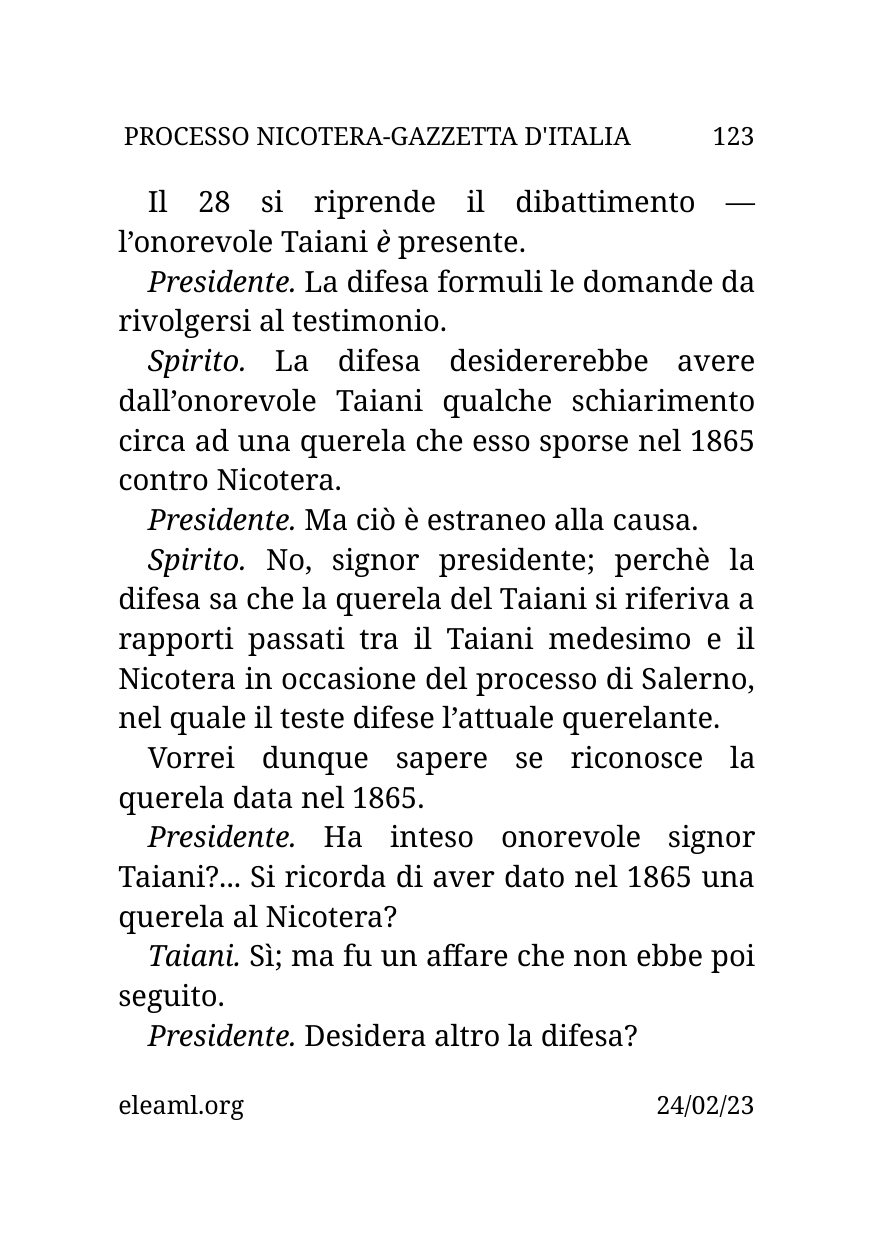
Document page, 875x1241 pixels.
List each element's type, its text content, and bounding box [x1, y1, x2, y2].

text Spirito. No, signor presidente; perchè la difesa sa che la querela del Taiani si riferiva a rapporti passati tra il Taiani medesimo e il Nicotera in occasione del processo di Salerno, nel quale il teste difese l’attuale querelante. [118, 539, 756, 737]
text Il 28 si riprende il dibattimento — l’onorevole Taiani è presente. [118, 182, 756, 261]
text Presidente. Desidera altro la difesa? [118, 1015, 756, 1055]
text Presidente. Ha inteso onorevole signor Taiani?... Si ricorda di aver dato nel 1865 una querela al Nicotera? [118, 817, 756, 936]
text Taiani. Sì; ma fu un affare che non ebbe poi seguito. [118, 936, 756, 1015]
text Spirito. La difesa desidererebbe avere dall’onorevole Taiani qualche schiarimento circa ad una querela che esso sporse nel 1865 contro Nicotera. [118, 340, 756, 499]
text Presidente. La difesa formuli le domande da rivolgersi al testimonio. [118, 261, 756, 340]
text Presidente. Ma ciò è estraneo alla causa. [118, 499, 756, 539]
text Vorrei dunque sapere se riconosce la querela data nel 1865. [118, 737, 756, 817]
